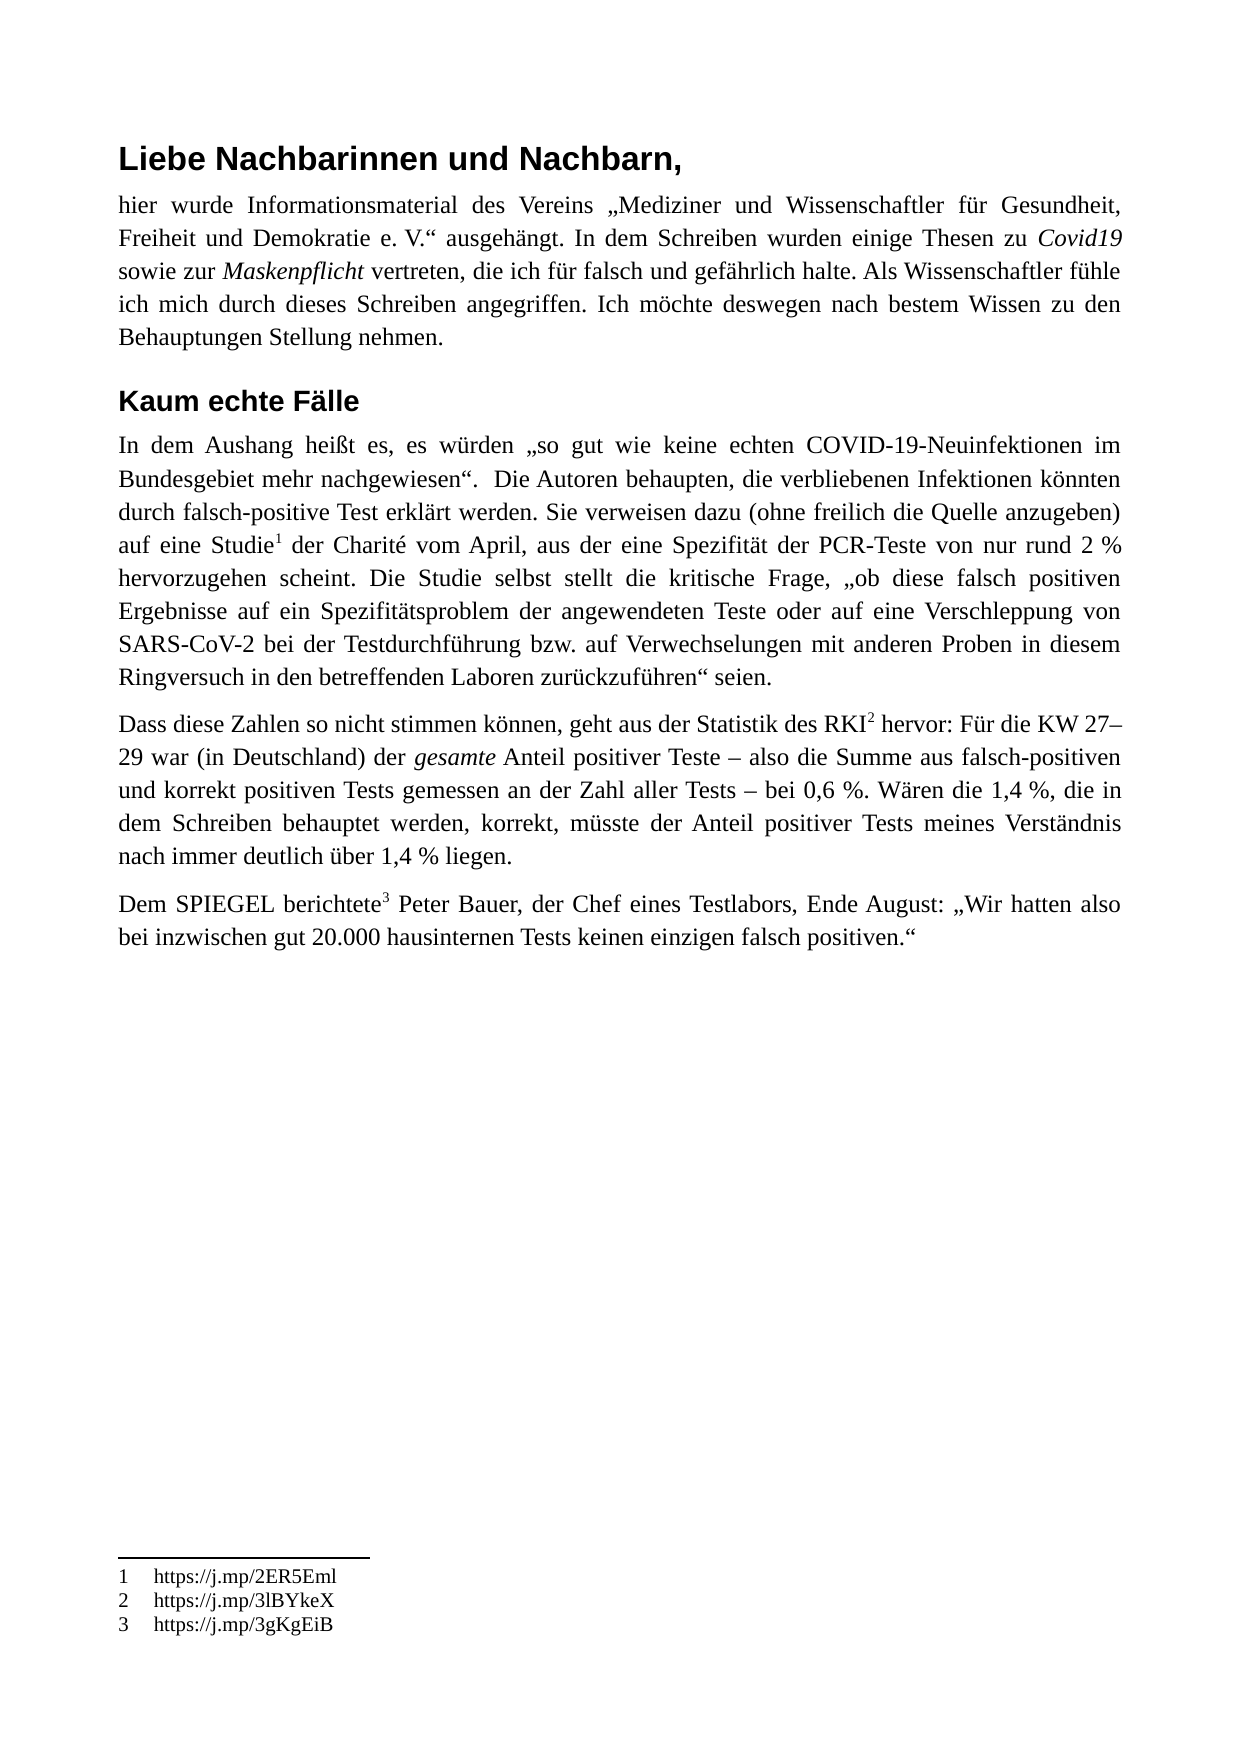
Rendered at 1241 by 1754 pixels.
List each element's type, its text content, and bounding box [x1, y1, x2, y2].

text https://j.mp/2ER5Eml [118, 1564, 1122, 1588]
text hier wurde Informationsmaterial des Vereins „Mediziner und Wissenschaftler für Gesundheit, Freiheit und Demokratie e. V.“ ausgehängt. In dem Schreiben wurden einige Thesen zu Covid19 sowie zur Maskenpflicht vertreten, die ich für falsch und gefährlich halte. Als Wissenschaftler fühle ich mich durch dieses Schreiben angegriffen. Ich möchte deswegen nach bestem Wissen zu den Behauptungen Stellung nehmen. [118, 190, 1122, 351]
text Dass diese Zahlen so nicht stimmen können, geht aus der Statistik des RKI hervor: Für die KW 27–29 war (in Deutschland) der gesamte Anteil positiver Teste – also die Summe aus falsch-positiven und korrekt positiven Tests gemessen an der Zahl aller Tests – bei 0,6 %. Wären die 1,4 %, die in dem Schreiben behauptet werden, korrekt, müsste der Anteil positiver Tests meines Verständnis nach immer deutlich über 1,4 % liegen. [118, 709, 1122, 870]
text In dem Aushang heißt es, es würden „so gut wie keine echten COVID-19-Neuinfektionen im Bundesgebiet mehr nachgewiesen“. Die Autoren behaupten, die verbliebenen Infektionen könnten durch falsch-positive Test erklärt werden. Sie verweisen dazu (ohne freilich die Quelle anzugeben) auf eine Studie der Charité vom April, aus der eine Spezifität der PCR-Teste von nur rund 2 % hervorzugehen scheint. Die Studie selbst stellt die kritische Frage, „ob diese falsch positiven Ergebnisse auf ein Spezifitätsproblem der angewendeten Teste oder auf eine Verschleppung von SARS-CoV-2 bei der Testdurchführung bzw. auf Verwechselungen mit anderen Proben in diesem Ringversuch in den betreffenden Laboren zurückzuführen“ seien. [118, 431, 1122, 691]
subtitle Liebe Nachbarinnen und Nachbarn, [118, 139, 1122, 178]
text Dem SPIEGEL berichtete Peter Bauer, der Chef eines Testlabors, Ende August: „Wir hatten also bei inzwischen gut 20.000 hausinternen Tests keinen einzigen falsch positiven.“ [118, 889, 1122, 951]
text https://j.mp/3gKgEiB [118, 1612, 1122, 1636]
subtitle Kaum echte Fälle [118, 384, 1122, 418]
text https://j.mp/3lBYkeX [118, 1588, 1122, 1612]
